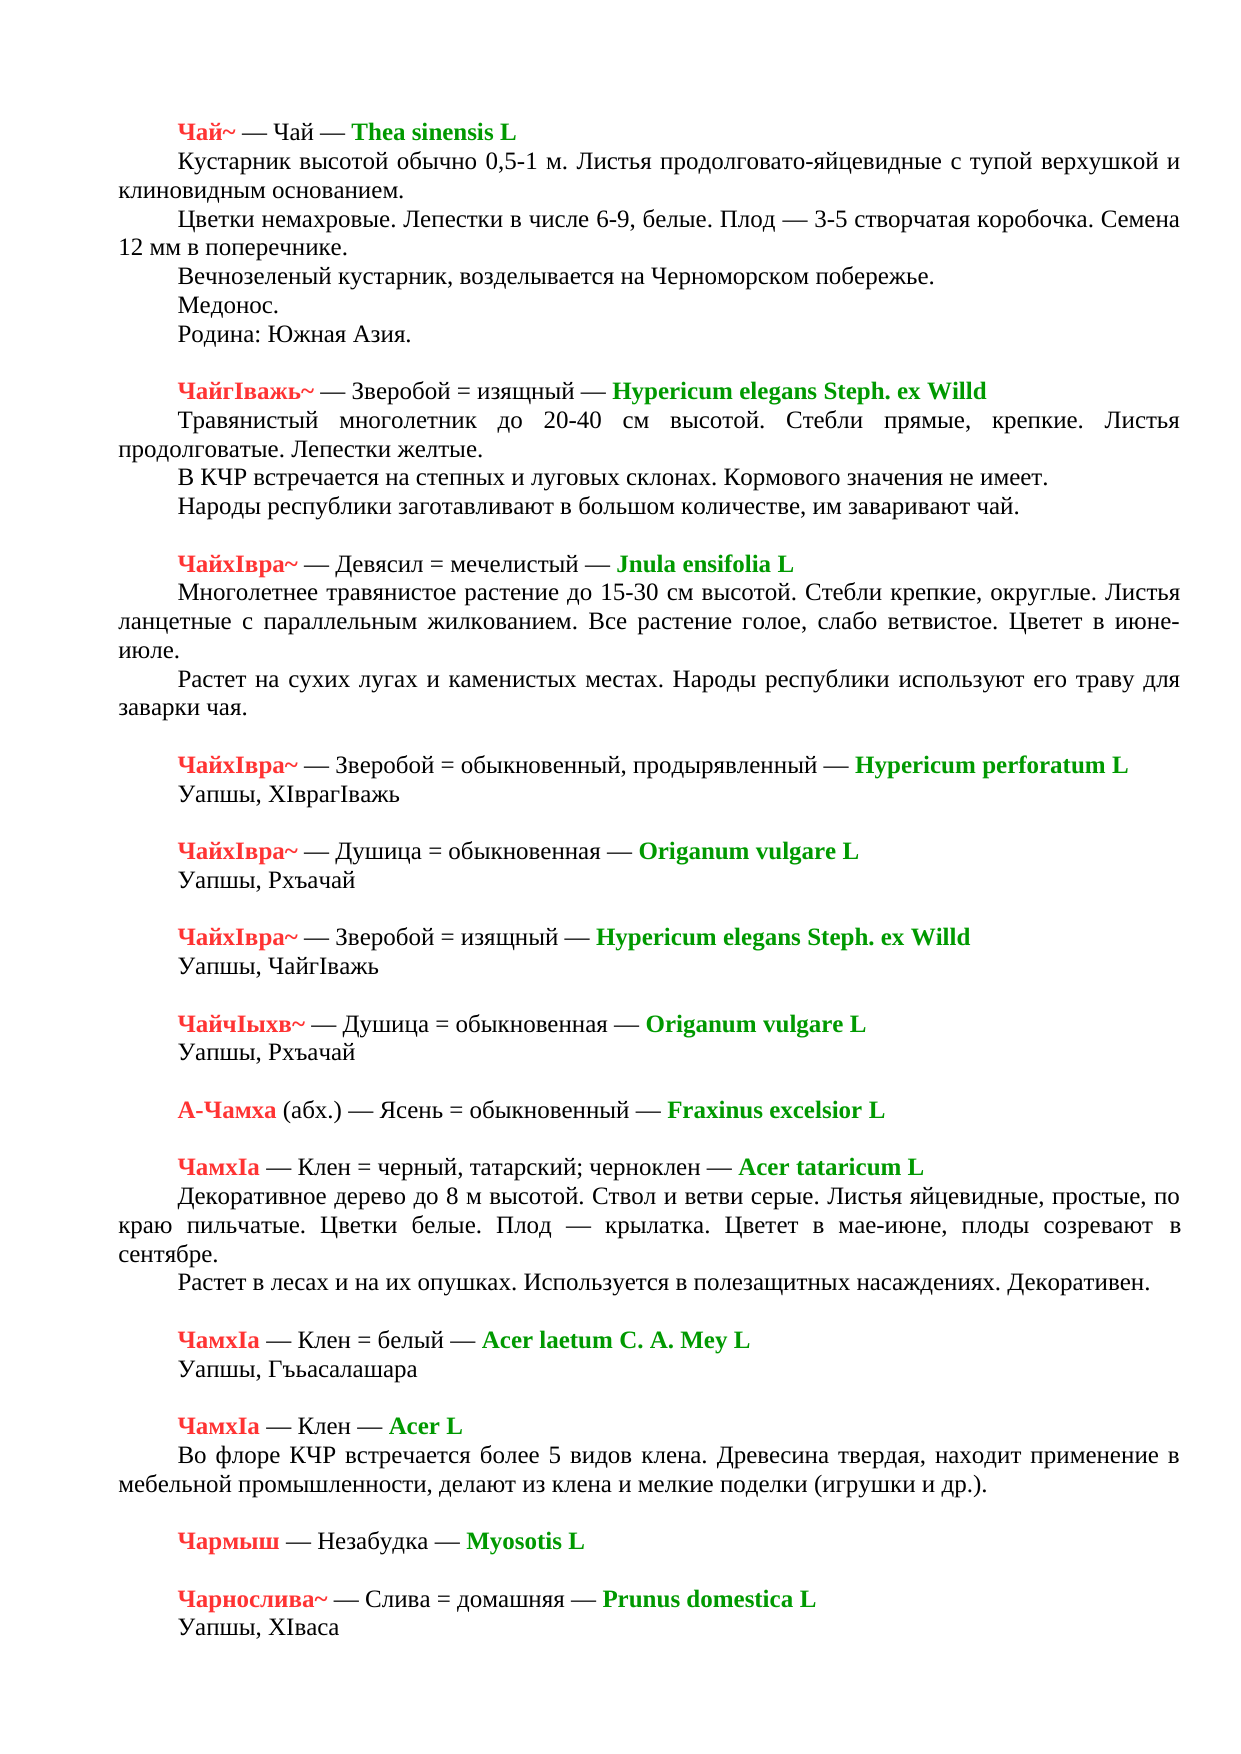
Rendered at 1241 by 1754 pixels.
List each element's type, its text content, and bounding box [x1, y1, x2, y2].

text ЧамхIа — Клен — Acer L [118, 1411, 1181, 1440]
text ЧайхIвра~ — Зверобой = изящный — Hypericum elegans Steph. ex Willd [118, 922, 1181, 951]
text ЧайхIвра~ — Душица = обыкновенная — Origanum vulgare L [118, 836, 1181, 865]
text Уапшы, Рхъачай [118, 865, 1181, 894]
text ЧамхIа — Клен = черный, татарский; черноклен — Acer tataricum L [118, 1152, 1181, 1181]
text Уапшы, ХIврагIважь [118, 779, 1181, 807]
text Уапшы, Рхъачай [118, 1037, 1181, 1066]
text Народы республики заготавливают в большом количестве, им заваривают чай. [118, 491, 1181, 520]
text Уапшы, ЧайгIважь [118, 951, 1181, 980]
text Цветки немахровые. Лепестки в числе 6-9, белые. Плод — 3-5 створчатая коробочка. Семена 12 мм в поперечнике. [118, 204, 1181, 261]
text ЧайхIвра~ — Девясил = мечелистый — Jnula ensifolia L [118, 549, 1181, 577]
text ЧамхIа — Клен = белый — Acer laetum C. A. Mey L [118, 1325, 1181, 1354]
text Уапшы, Гъьасалашара [118, 1354, 1181, 1382]
text Кустарник высотой обычно 0,5-1 м. Листья продолговато-яйцевидные с тупой верхушкой и клиновидным основанием. [118, 146, 1181, 204]
text Декоративное дерево до 8 м высотой. Ствол и ветви серые. Листья яйцевидные, простые, по краю пильчатые. Цветки белые. Плод — крылатка. Цветет в мае-июне, плоды созревают в сентябре. [118, 1181, 1181, 1267]
text Растет в лесах и на их опушках. Используется в полезащитных насаждениях. Декоративен. [118, 1267, 1181, 1296]
text А-Чамха (абх.) — Ясень = обыкновенный — Fraxinus excelsior L [118, 1095, 1181, 1124]
text Уапшы, ХIваса [118, 1612, 1181, 1641]
text ЧайчIыхв~ — Душица = обыкновенная — Origanum vulgare L [118, 1009, 1181, 1037]
text ЧайгIважь~ — Зверобой = изящный — Hypericum elegans Steph. ex Willd [118, 376, 1181, 405]
text Чарнослива~ — Слива = домашняя — Prunus domestica L [118, 1584, 1181, 1612]
text Вечнозеленый кустарник, возделывается на Черноморском побережье. [118, 261, 1181, 290]
text Травянистый многолетник до 20-40 см высотой. Стебли прямые, крепкие. Листья продолговатые. Лепестки желтые. [118, 405, 1181, 462]
text В КЧР встречается на степных и луговых склонах. Кормового значения не имеет. [118, 462, 1181, 491]
text Чай~ — Чай — Thea sinensis L [118, 117, 1181, 146]
text ЧайхIвра~ — Зверобой = обыкновенный, продырявленный — Hypericum perforatum L [118, 750, 1181, 779]
text Родина: Южная Азия. [118, 319, 1181, 347]
text Многолетнее травянистое растение до 15-30 см высотой. Стебли крепкие, округлые. Листья ланцетные с параллельным жилкованием. Все растение голое, слабо ветвистое. Цветет в июне-июле. [118, 577, 1181, 664]
text Во флоре КЧР встречается более 5 видов клена. Древесина твердая, находит применение в мебельной промышленности, делают из клена и мелкие поделки (игрушки и др.). [118, 1440, 1181, 1497]
text Растет на сухих лугах и каменистых местах. Народы республики используют его траву для заварки чая. [118, 664, 1181, 721]
text Чармыш — Незабудка — Myosotis L [118, 1526, 1181, 1555]
text Медонос. [118, 290, 1181, 319]
